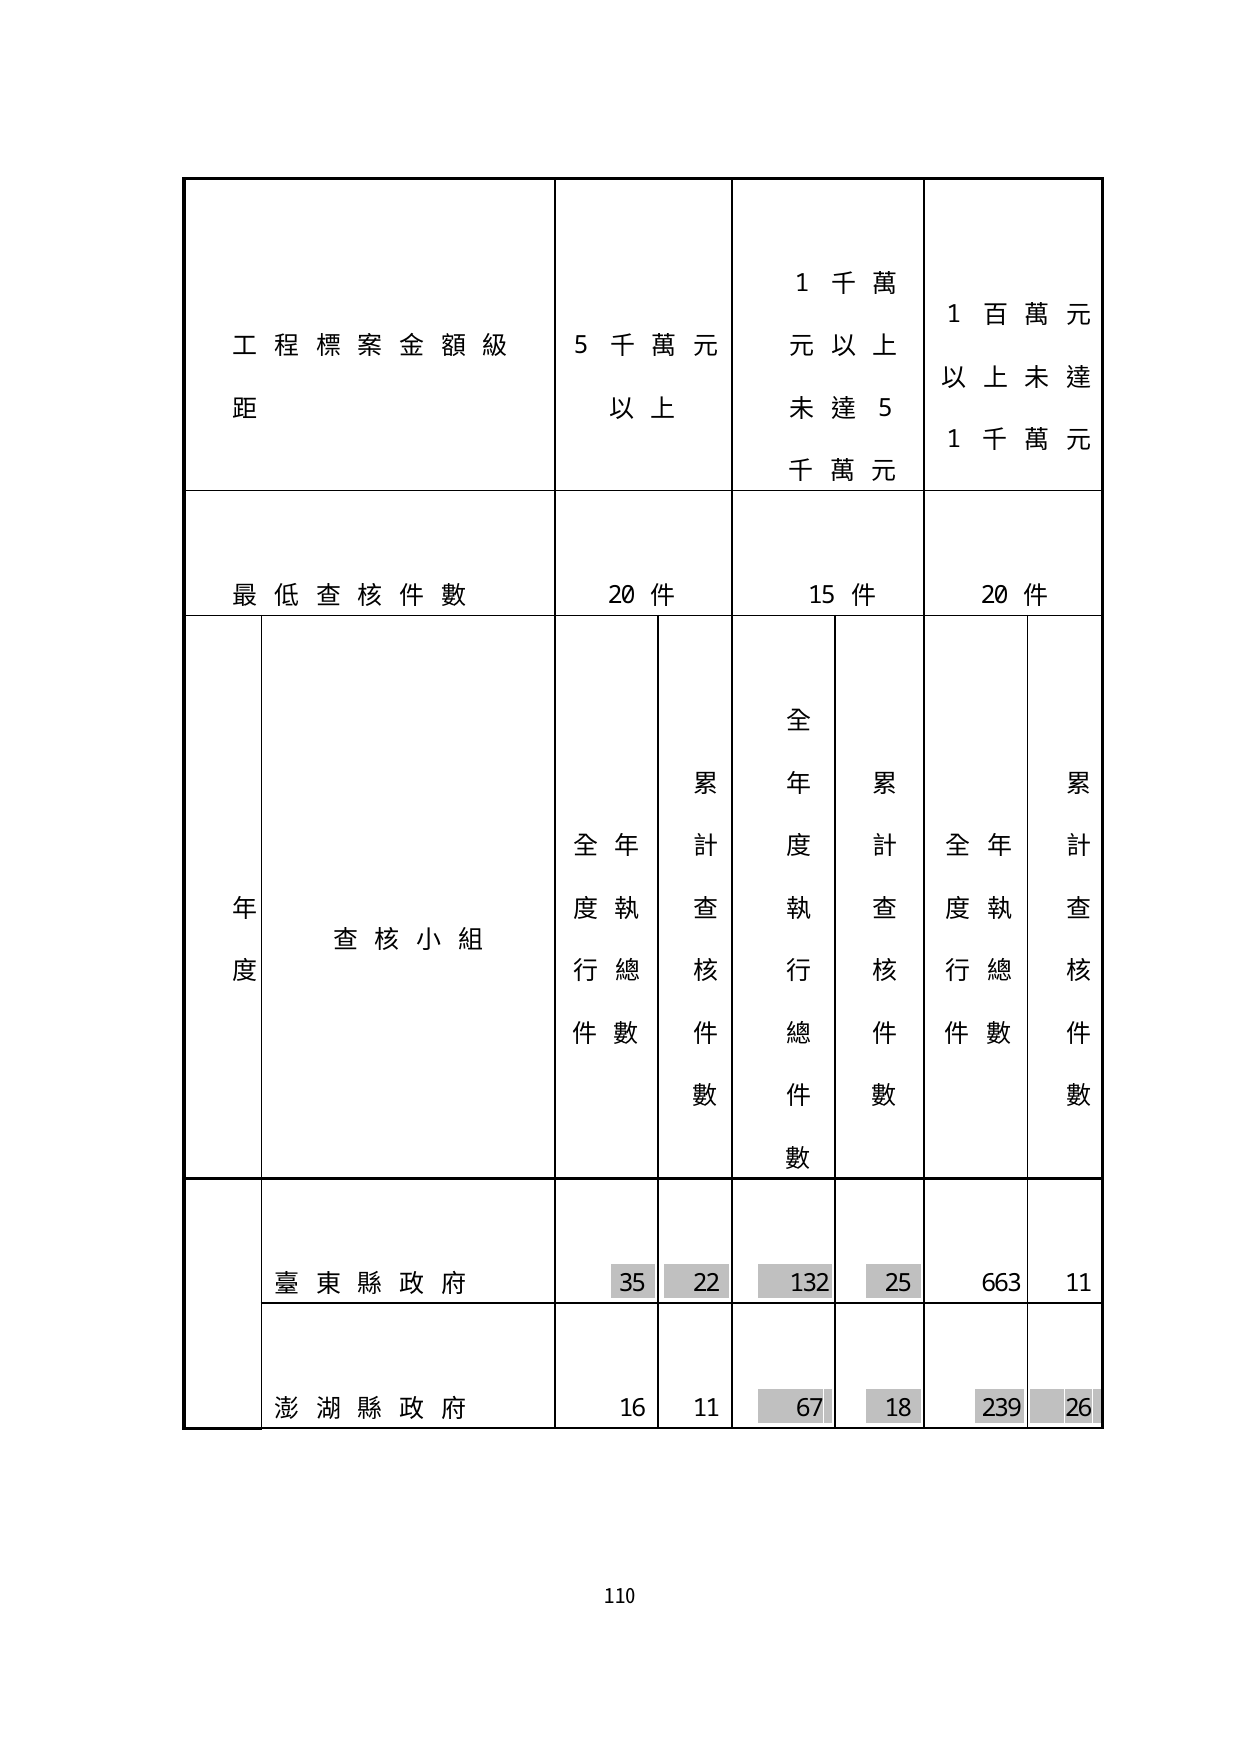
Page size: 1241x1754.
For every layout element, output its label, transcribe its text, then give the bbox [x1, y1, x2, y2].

table_cell 35 [556, 1180, 657, 1302]
table_cell 查核小組 [262, 616, 554, 1177]
table_header 1百萬元以上未達1千萬元 [925, 180, 1101, 490]
table_cell 最低查核件數 [186, 491, 554, 615]
table_cell 132 [733, 1180, 834, 1302]
table_header 5千萬元以上 [556, 180, 731, 490]
table_cell 25 [836, 1180, 923, 1302]
table_cell 67 [733, 1304, 834, 1427]
table_cell 累計查核件數 [659, 616, 731, 1177]
table_cell 全年度執行總件數 [733, 616, 834, 1177]
table_cell 239 [925, 1304, 1027, 1427]
table_cell 20件 [925, 491, 1101, 615]
table_cell 15件 [733, 491, 923, 615]
table_cell 澎湖縣政府 [262, 1304, 554, 1427]
table_cell 全年度執行總件數 [925, 616, 1027, 1177]
table_header 1千萬元以上未達5千萬元 [733, 180, 923, 490]
table_cell 26 [1028, 1304, 1101, 1427]
table_header 工程標案金額級距 [186, 180, 554, 490]
table_cell 18 [836, 1304, 923, 1427]
table_cell 累計查核件數 [836, 616, 923, 1177]
table_cell 22 [659, 1180, 731, 1302]
table_cell 累計查核件數 [1028, 616, 1101, 1177]
table_cell 臺東縣政府 [262, 1180, 554, 1302]
table_cell 全年度執行總件數 [556, 616, 657, 1177]
table_cell 16 [556, 1304, 657, 1427]
table_cell 年度 [186, 616, 261, 1177]
table_cell [186, 1180, 261, 1427]
table_cell 20件 [556, 491, 731, 615]
table_cell 11 [659, 1304, 731, 1427]
table_cell 663 [925, 1180, 1027, 1302]
table_cell 11 [1028, 1180, 1101, 1302]
